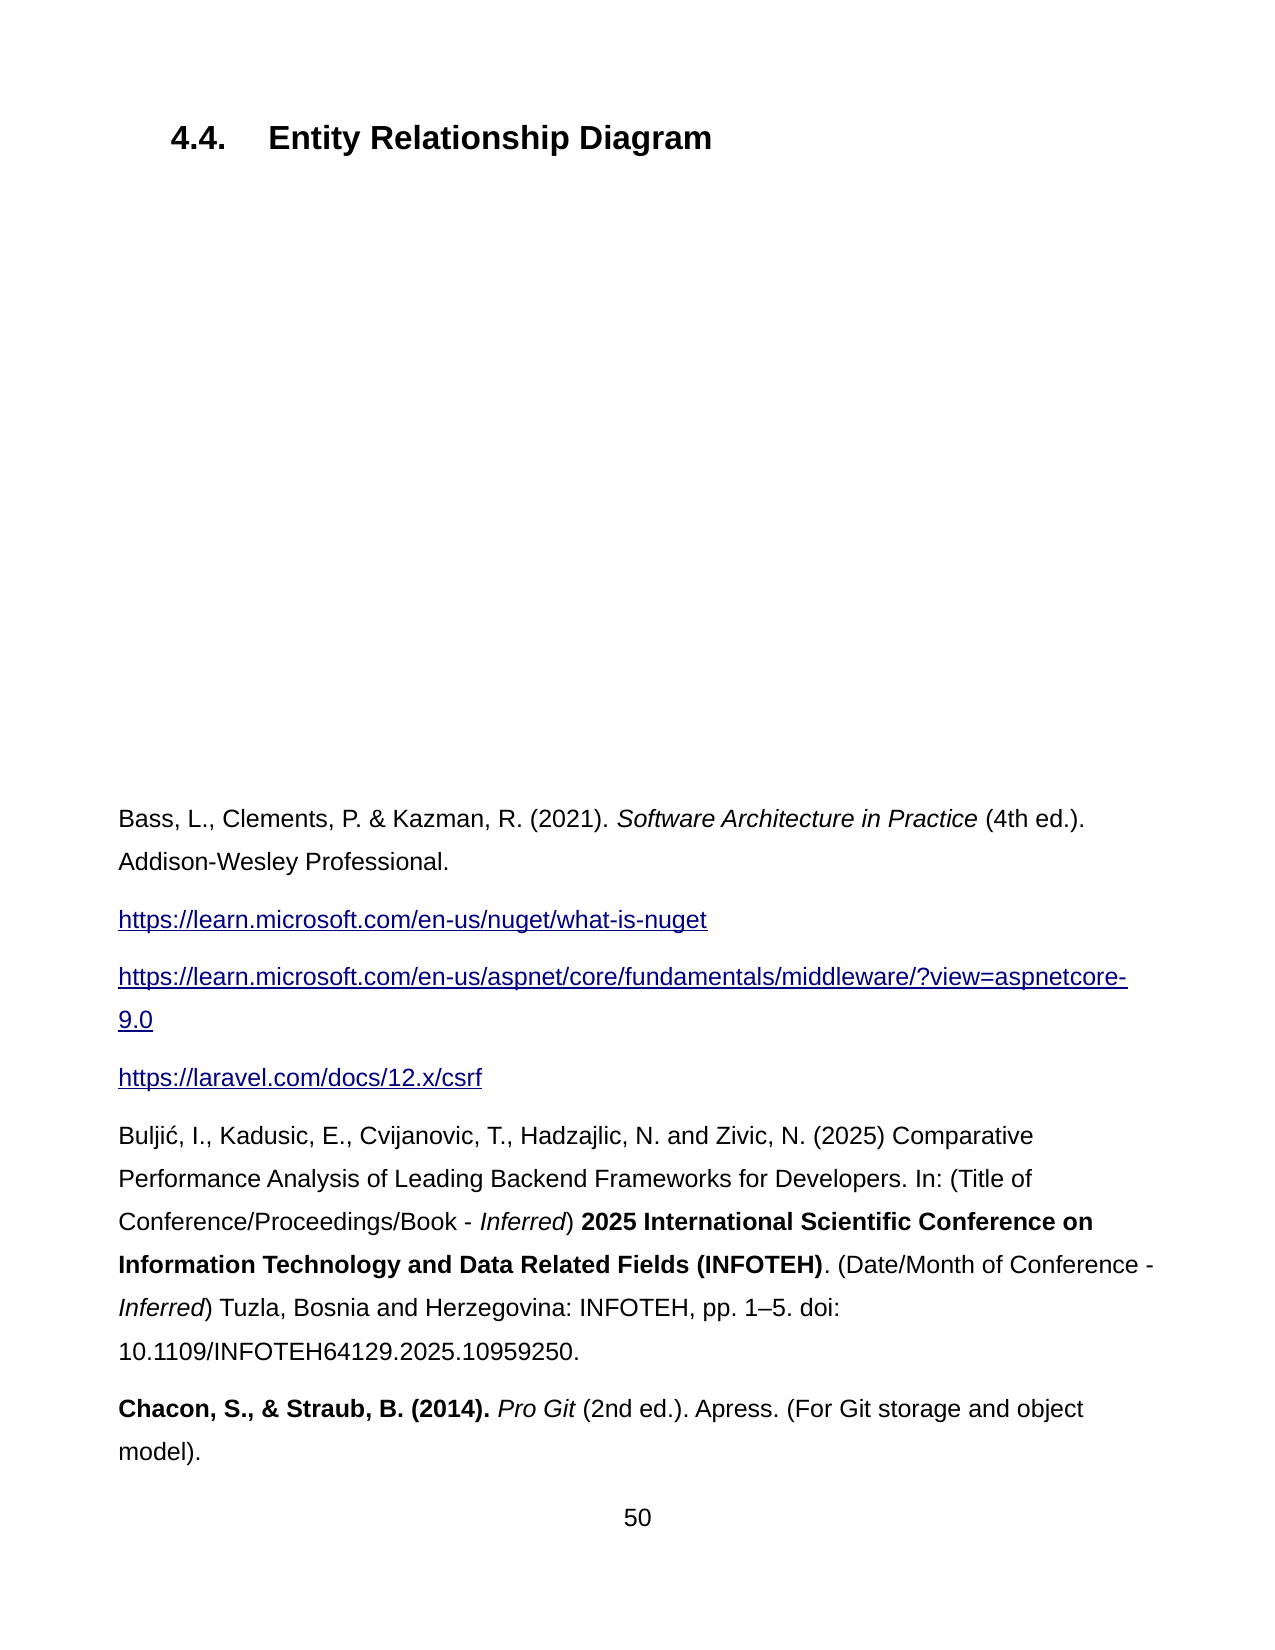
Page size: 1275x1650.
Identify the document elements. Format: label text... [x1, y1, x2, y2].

text https://learn.microsoft.com/en-us/aspnet/core/fundamentals/middleware/?view=aspnetcore-9.0 [118, 962, 1157, 1034]
text Buljić, I., Kadusic, E., Cvijanovic, T., Hadzajlic, N. and Zivic, N. (2025) Comparative Performance Analysis of Leading Backend Frameworks for Developers. In: (Title of Conference/Proceedings/Book - Inferred) 2025 International Scientific Conference on Information Technology and Data Related Fields (INFOTEH). (Date/Month of Conference - Inferred) Tuzla, Bosnia and Herzegovina: INFOTEH, pp. 1–5. doi: 10.1109/INFOTEH64129.2025.10959250. [118, 1121, 1157, 1365]
text https://learn.microsoft.com/en-us/nuget/what-is-nuget [118, 905, 1157, 933]
text https://laravel.com/docs/12.x/csrf [118, 1063, 1157, 1092]
text Chacon, S., & Straub, B. (2014). Pro Git (2nd ed.). Apress. (For Git storage and object model). [118, 1394, 1157, 1466]
text Bass, L., Clements, P. & Kazman, R. (2021). Software Architecture in Practice (4th ed.). Addison-Wesley Professional. [118, 804, 1157, 876]
subtitle Entity Relationship Diagram [171, 118, 1157, 157]
